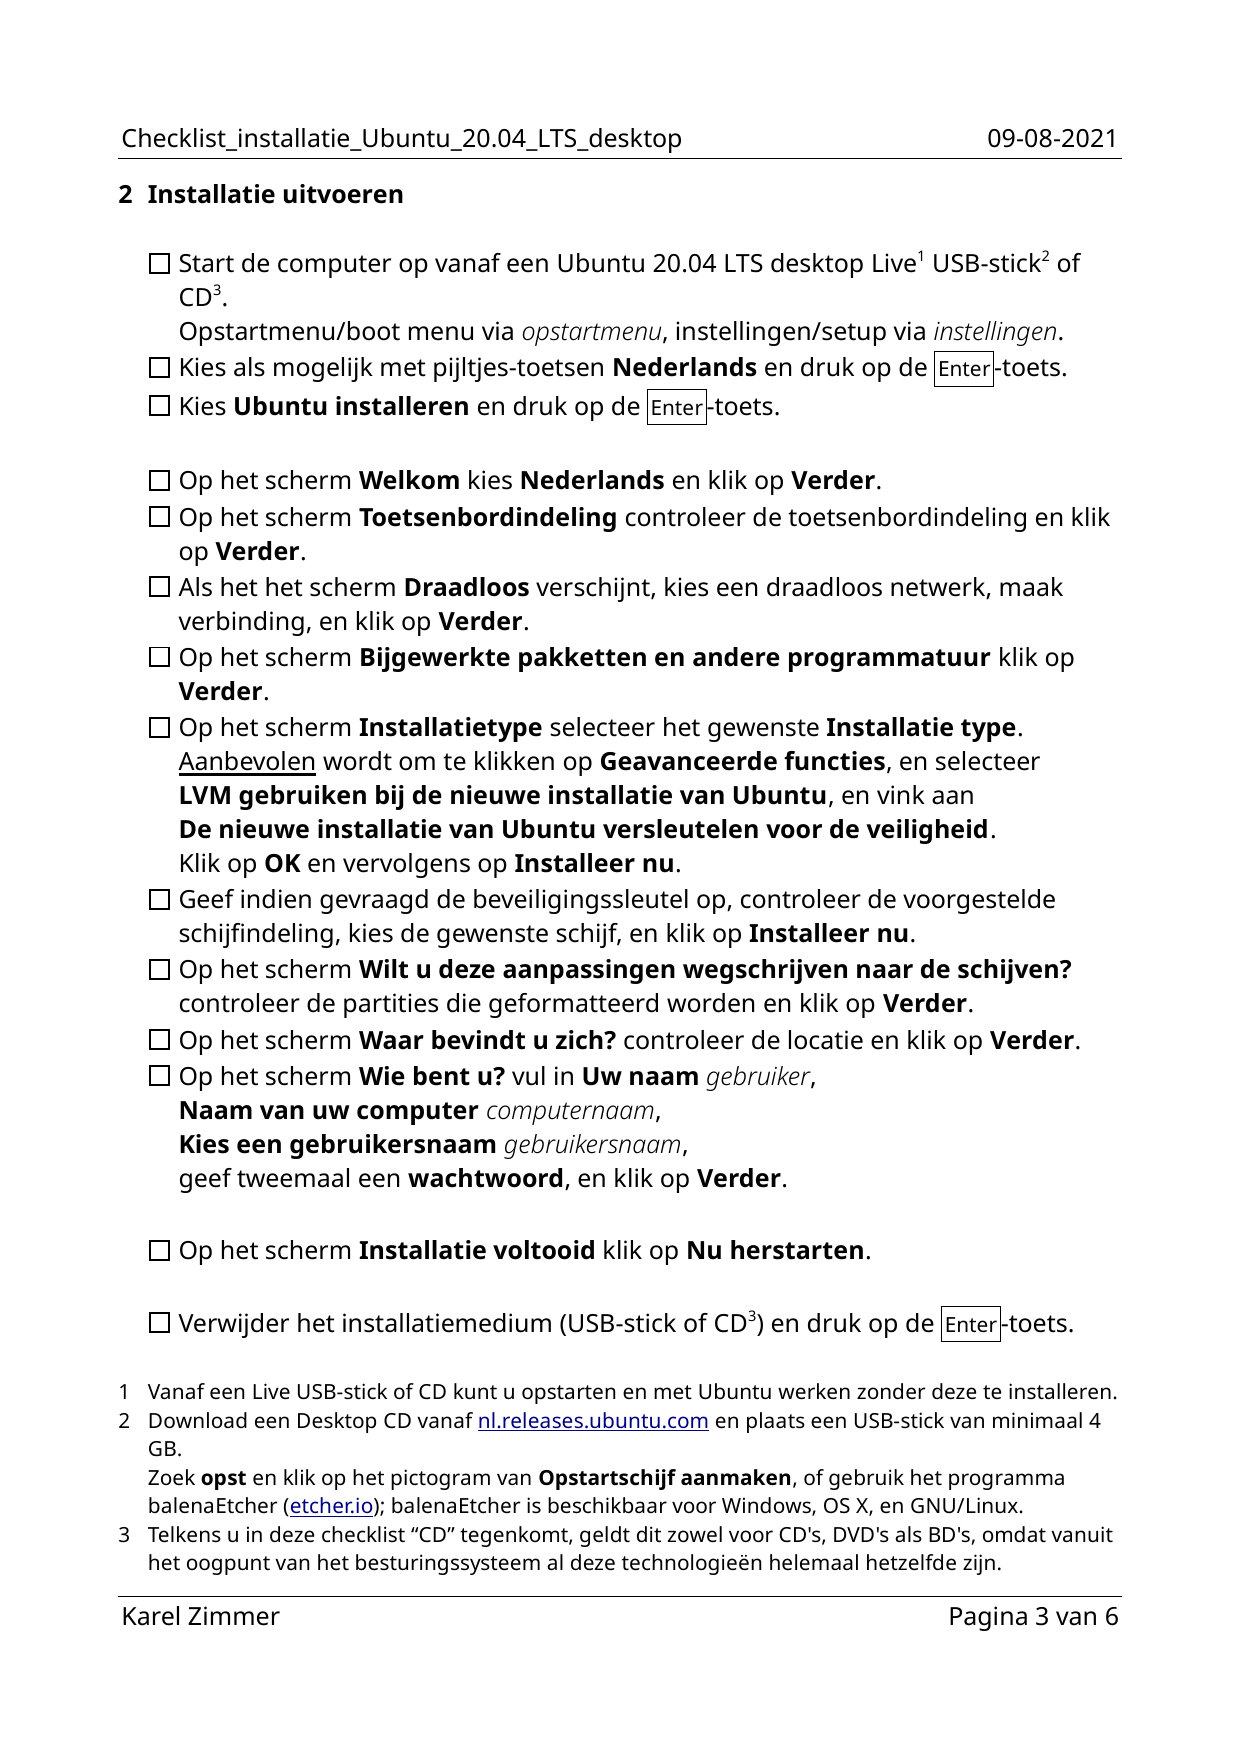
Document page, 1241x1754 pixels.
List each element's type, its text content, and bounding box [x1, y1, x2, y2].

table_cell [141, 388, 177, 426]
table_cell Op het scherm Wilt u deze aanpassingen wegschrijven naar de schijven? controleer de partities die geformatteerd worden en klik op Verder. [177, 951, 1121, 1021]
table_cell [141, 709, 177, 881]
table_cell [141, 1021, 177, 1058]
table_cell Op het scherm Toetsenbordindeling controleer de toetsenbordindeling en klik op Verder. [177, 498, 1121, 568]
table_cell Verwijder het installatiemedium (USB-stick of CD3) en druk op de Enter-toets. [177, 1305, 1121, 1343]
table_cell Kies als mogelijk met pijltjes-toetsen Nederlands en druk op de Enter-toets. [177, 349, 1121, 387]
table_cell [141, 462, 177, 498]
table_cell [141, 1305, 177, 1343]
table_header [141, 245, 177, 349]
table_cell [141, 1058, 177, 1196]
table_cell Op het scherm Welkom kies Nederlands en klik op Verder. [177, 462, 1121, 498]
table_cell [141, 1196, 177, 1232]
table_cell Op het scherm Waar bevindt u zich? controleer de locatie en klik op Verder. [177, 1021, 1121, 1058]
table_cell [141, 426, 177, 462]
list Installatie uitvoeren [118, 177, 1122, 211]
table_cell Geef indien gevraagd de beveiligingssleutel op, controleer de voorgestelde schijfindeling, kies de gewenste schijf, en klik op Installeer nu. [177, 881, 1121, 951]
table_cell Kies Ubuntu installeren en druk op de Enter-toets. [177, 388, 1121, 426]
table_cell Op het scherm Installatietype selecteer het gewenste Installatie type. Aanbevolen wordt om te klikken op Geavanceerde functies, en selecteer LVM gebruiken bij de nieuwe installatie van Ubuntu, en vink aan De nieuwe installatie van Ubuntu versleutelen voor de veiligheid. Klik op OK en vervolgens op Installeer nu. [177, 709, 1121, 881]
table_cell [141, 1268, 177, 1304]
table_cell [177, 426, 1121, 462]
table_cell [141, 1232, 177, 1268]
table_cell Als het het scherm Draadloos verschijnt, kies een draadloos netwerk, maak verbinding, en klik op Verder. [177, 569, 1121, 639]
table_cell Op het scherm Installatie voltooid klik op Nu herstarten. [177, 1232, 1121, 1268]
table_header Start de computer op vanaf een Ubuntu 20.04 LTS desktop Live USB-stick of CD. Opstartmenu/boot menu via opstartmenu, instellingen/setup via instellingen. [177, 245, 1121, 349]
table_cell Op het scherm Bijgewerkte pakketten en andere programmatuur klik op Verder. [177, 639, 1121, 709]
table_cell [141, 951, 177, 1021]
table_cell [141, 498, 177, 568]
table_cell [141, 569, 177, 639]
table_cell [177, 1268, 1121, 1304]
table_cell [141, 349, 177, 387]
table_cell Op het scherm Wie bent u? vul in Uw naam gebruiker, Naam van uw computer computernaam, Kies een gebruikersnaam gebruikersnaam, geef tweemaal een wachtwoord, en klik op Verder. [177, 1058, 1121, 1196]
table_cell [177, 1196, 1121, 1232]
table_cell [141, 881, 177, 951]
table_cell [141, 639, 177, 709]
